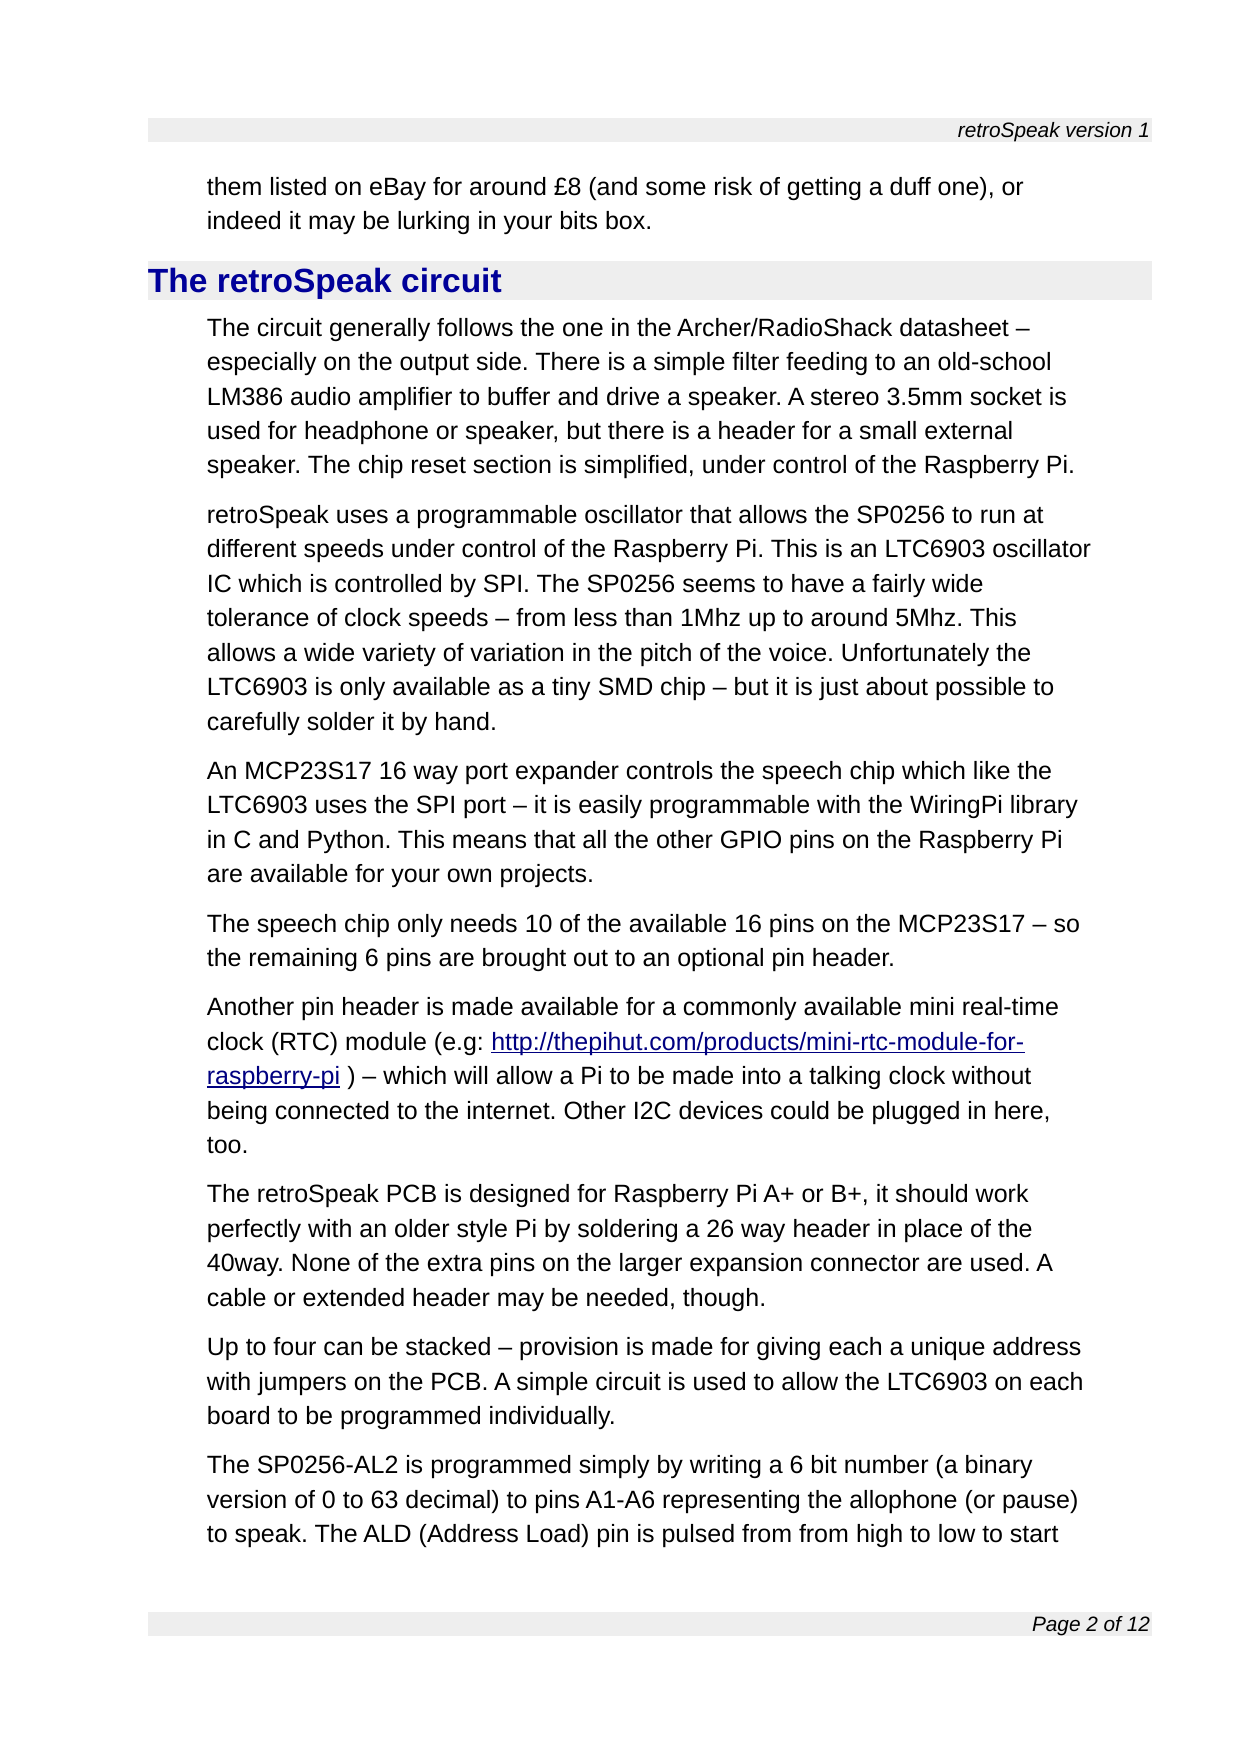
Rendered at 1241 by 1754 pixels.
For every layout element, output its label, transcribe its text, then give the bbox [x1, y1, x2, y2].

text The retroSpeak PCB is designed for Raspberry Pi A+ or B+, it should work perfectly with an older style Pi by soldering a 26 way header in place of the 40way. None of the extra pins on the larger expansion connector are used. A cable or extended header may be needed, though. [207, 1179, 1093, 1312]
subtitle The retroSpeak circuit [148, 261, 1152, 300]
text The circuit generally follows the one in the Archer/RadioShack datasheet – especially on the output side. There is a simple filter feeding to an old-school LM386 audio amplifier to buffer and drive a speaker. A stereo 3.5mm socket is used for headphone or speaker, but there is a header for a small external speaker. The chip reset section is simplified, under control of the Raspberry Pi. [207, 312, 1093, 479]
text retroSpeak uses a programmable oscillator that allows the SP0256 to run at different speeds under control of the Raspberry Pi. This is an LTC6903 oscillator IC which is controlled by SPI. The SP0256 seems to have a fairly wide tolerance of clock speeds – from less than 1Mhz up to around 5Mhz. This allows a wide variety of variation in the pitch of the voice. Unfortunately the LTC6903 is only available as a tiny SMD chip – but it is just about possible to carefully solder it by hand. [207, 500, 1093, 735]
text The speech chip only needs 10 of the available 16 pins on the MCP23S17 – so the remaining 6 pins are brought out to an optional pin header. [207, 908, 1093, 972]
text Up to four can be stacked – provision is made for giving each a unique address with jumpers on the PCB. A simple circuit is used to allow the LTC6903 on each board to be programmed individually. [207, 1332, 1093, 1430]
text The SP0256-AL2 is programmed simply by writing a 6 bit number (a binary version of 0 to 63 decimal) to pins A1-A6 representing the allophone (or pause) to speak. The ALD (Address Load) pin is pulsed from from high to low to start [207, 1450, 1093, 1548]
text them listed on eBay for around £8 (and some risk of getting a duff one), or indeed it may be lurking in your bits box. [207, 172, 1093, 235]
text An MCP23S17 16 way port expander controls the speech chip which like the LTC6903 uses the SPI port – it is easily programmable with the WiringPi library in C and Python. This means that all the other GPIO pins on the Raspberry Pi are available for your own projects. [207, 756, 1093, 888]
text Another pin header is made available for a commonly available mini real-time clock (RTC) module (e.g: http://thepihut.com/products/mini-rtc-module-for-raspberry-pi ) – which will allow a Pi to be made into a talking clock without being connected to the internet. Other I2C devices could be plugged in here, too. [207, 992, 1093, 1159]
